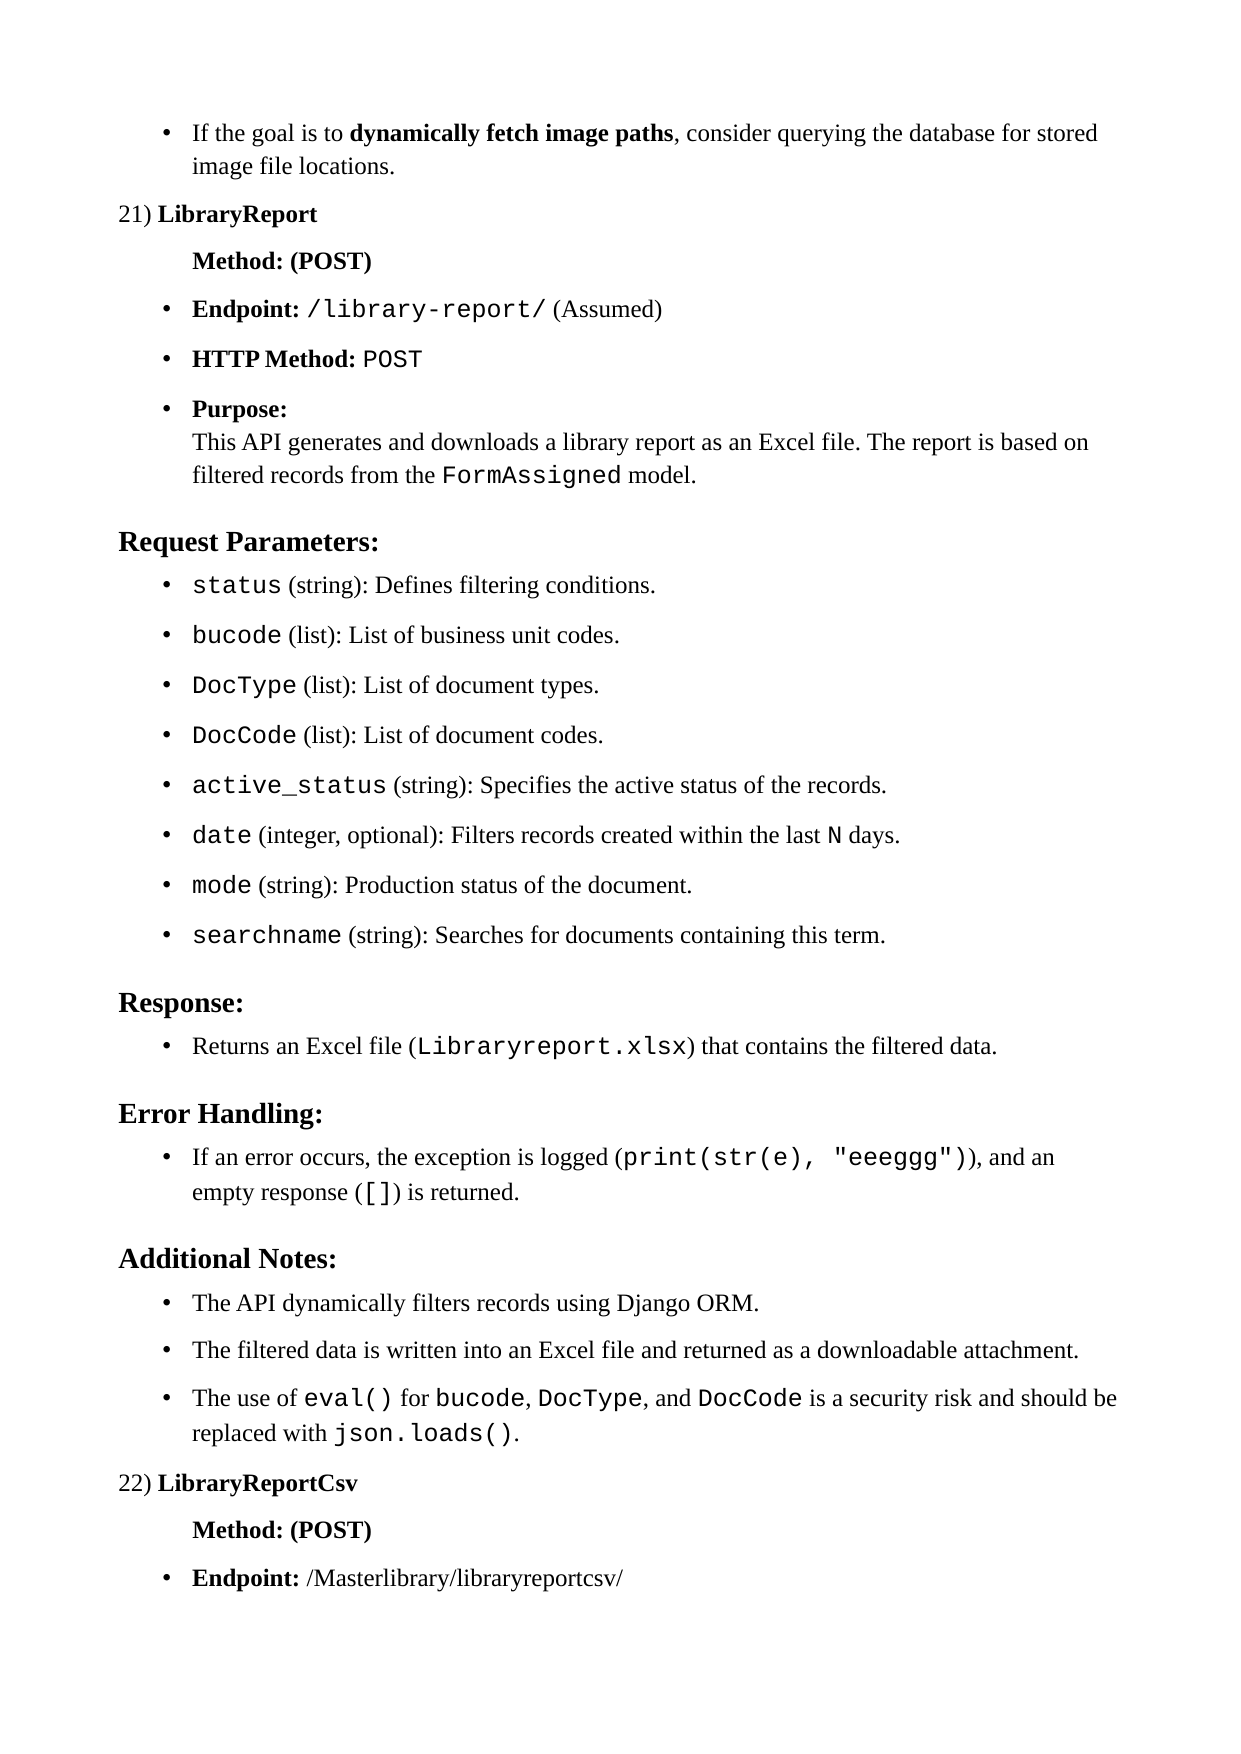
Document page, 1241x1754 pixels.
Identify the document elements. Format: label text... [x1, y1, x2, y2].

list date (integer, optional): Filters records created within the last N days. [162, 821, 1122, 851]
list active_status (string): Specifies the active status of the records. [162, 771, 1122, 801]
subtitle Request Parameters: [118, 524, 1122, 558]
list The API dynamically filters records using Django ORM. [162, 1288, 1122, 1316]
list DocCode (list): List of document codes. [162, 721, 1122, 751]
list Endpoint: /Masterlibrary/libraryreportcsv/ [162, 1563, 1122, 1592]
list Endpoint: /library-report/ (Assumed) [162, 294, 1122, 325]
list DocType (list): List of document types. [162, 671, 1122, 701]
list The filtered data is written into an Excel file and returned as a downloadable attachment. [162, 1335, 1122, 1364]
list mode (string): Production status of the document. [162, 871, 1122, 901]
text 21) LibraryReport [118, 199, 1122, 227]
subtitle Additional Notes: [118, 1242, 1122, 1275]
text Method: (POST) [118, 1516, 1122, 1544]
text 22) LibraryReportCsv [118, 1468, 1122, 1497]
list bucode (list): List of business unit codes. [162, 621, 1122, 651]
list If an error occurs, the exception is logged (print(str(e), "eeeggg")), and an empty response ([]) is returned. [162, 1142, 1122, 1208]
list status (string): Defines filtering conditions. [162, 571, 1122, 601]
subtitle Error Handling: [118, 1096, 1122, 1129]
list HTTP Method: POST [162, 344, 1122, 375]
list Returns an Excel file (Libraryreport.xlsx) that contains the filtered data. [162, 1031, 1122, 1062]
list If the goal is to dynamically fetch image paths, consider querying the database for stored image file locations. [162, 118, 1122, 180]
list Purpose: This API generates and downloads a library report as an Excel file. The report is based on filtered records from the FormAssigned model. [162, 394, 1122, 491]
subtitle Response: [118, 985, 1122, 1019]
list The use of eval() for bucode, DocType, and DocCode is a security risk and should be replaced with json.loads(). [162, 1383, 1122, 1449]
text Method: (POST) [118, 246, 1122, 275]
list searchname (string): Searches for documents containing this term. [162, 921, 1122, 951]
